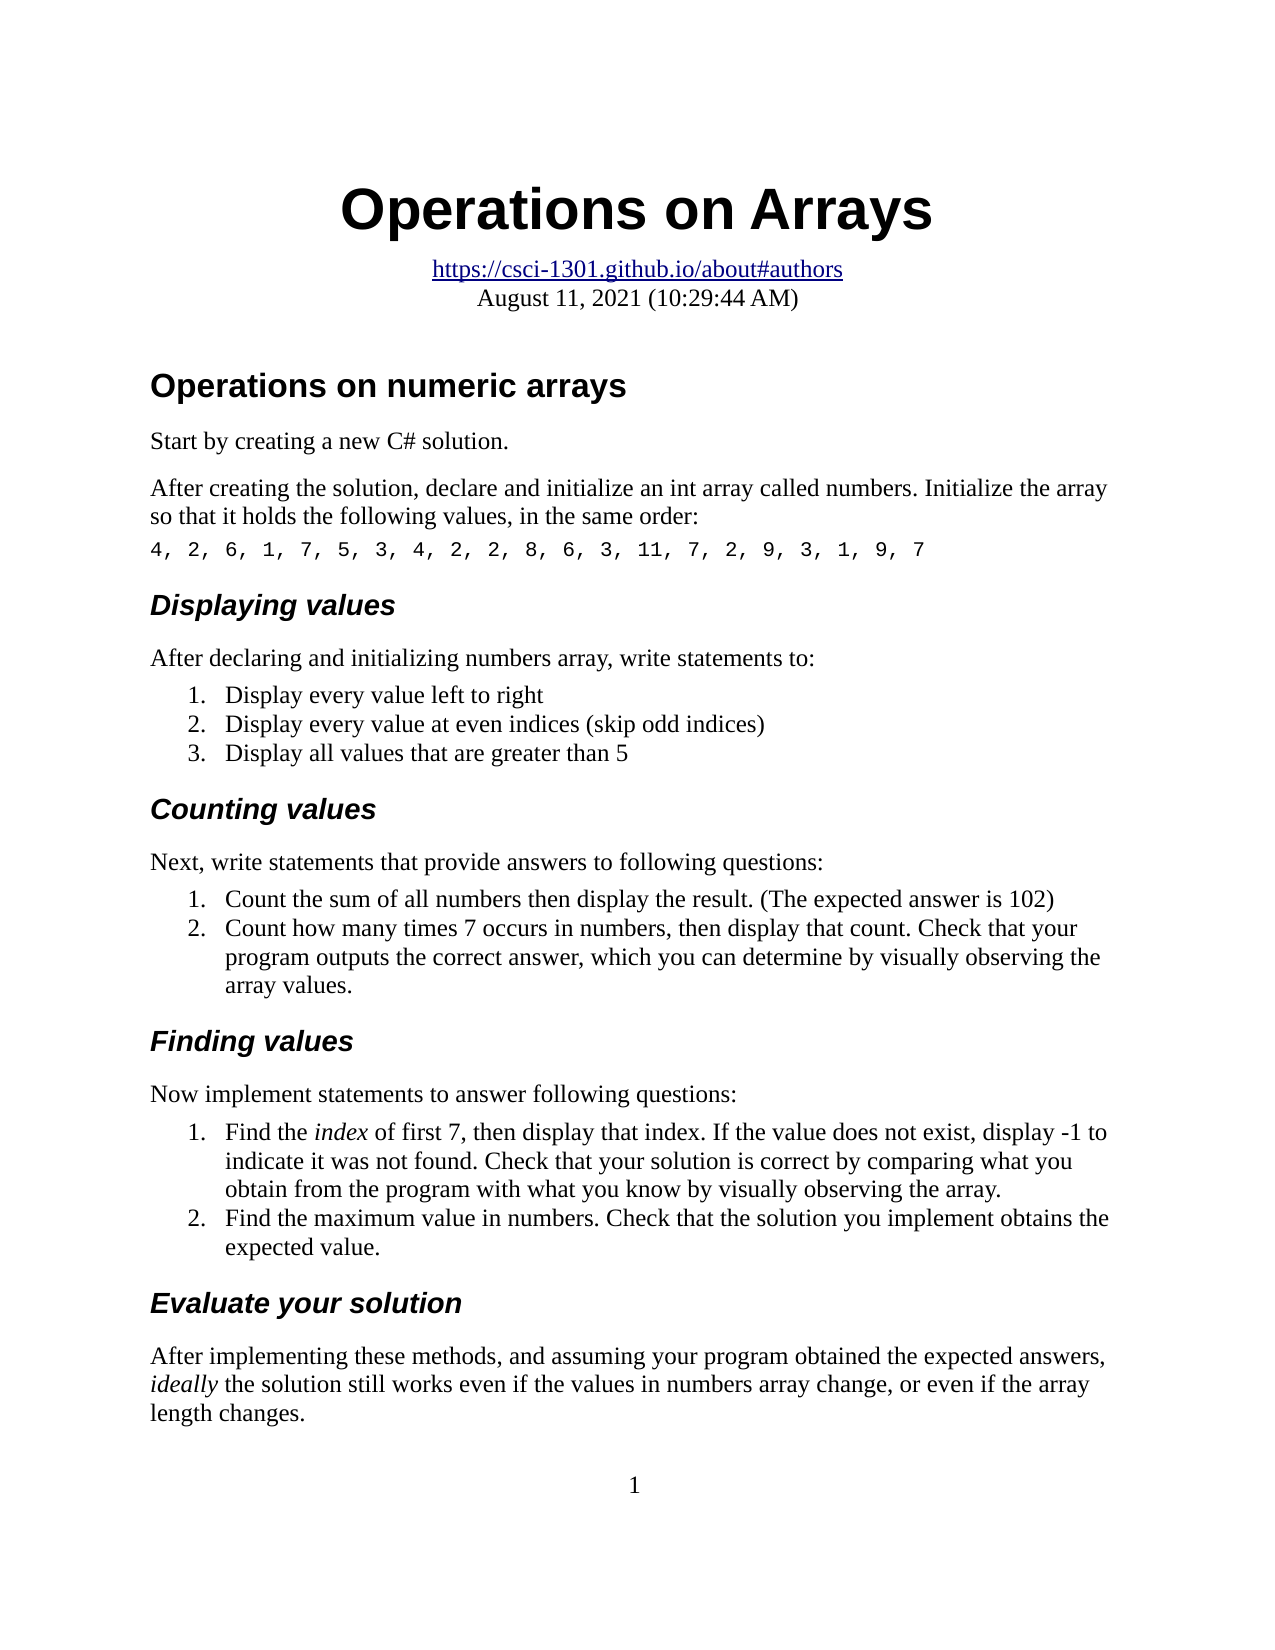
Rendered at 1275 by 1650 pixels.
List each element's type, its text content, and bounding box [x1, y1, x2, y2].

subtitle Counting values [150, 792, 1125, 825]
text Start by creating a new C# solution. [150, 426, 1125, 455]
subtitle Operations on numeric arrays [150, 366, 1125, 404]
list Display every value left to right [187, 680, 1125, 709]
list Display every value at even indices (skip odd indices) [187, 709, 1125, 738]
text After creating the solution, declare and initialize an int array called numbers. Initialize the array so that it holds the following values, in the same order: [150, 473, 1125, 530]
text August 11, 2021 (10:29:44 AM) [150, 283, 1125, 312]
text https://csci-1301.github.io/about#authors [150, 254, 1125, 283]
subtitle Finding values [150, 1024, 1125, 1058]
list Find the index of first 7, then display that index. If the value does not exist, display -1 to indicate it was not found. Check that your solution is correct by comparing what you obtain from the program with what you know by visually observing the array. [187, 1117, 1125, 1203]
list Count the sum of all numbers then display the result. (The expected answer is 102) [187, 884, 1125, 913]
list Find the maximum value in numbers. Check that the solution you implement obtains the expected value. [187, 1203, 1125, 1261]
subtitle Displaying values [150, 588, 1125, 621]
title Operations on Arrays [150, 175, 1125, 242]
text Now implement statements to answer following questions: [150, 1079, 1125, 1108]
subtitle Evaluate your solution [150, 1286, 1125, 1319]
text Next, write statements that provide answers to following questions: [150, 847, 1125, 875]
list Count how many times 7 occurs in numbers, then display that count. Check that your program outputs the correct answer, which you can determine by visually observing the array values. [187, 913, 1125, 999]
list Display all values that are greater than 5 [187, 738, 1125, 767]
text 4, 2, 6, 1, 7, 5, 3, 4, 2, 2, 8, 6, 3, 11, 7, 2, 9, 3, 1, 9, 7 [150, 539, 1125, 563]
text After declaring and initializing numbers array, write statements to: [150, 643, 1125, 671]
text After implementing these methods, and assuming your program obtained the expected answers, ideally the solution still works even if the values in numbers array change, or even if the array length changes. [150, 1341, 1125, 1427]
